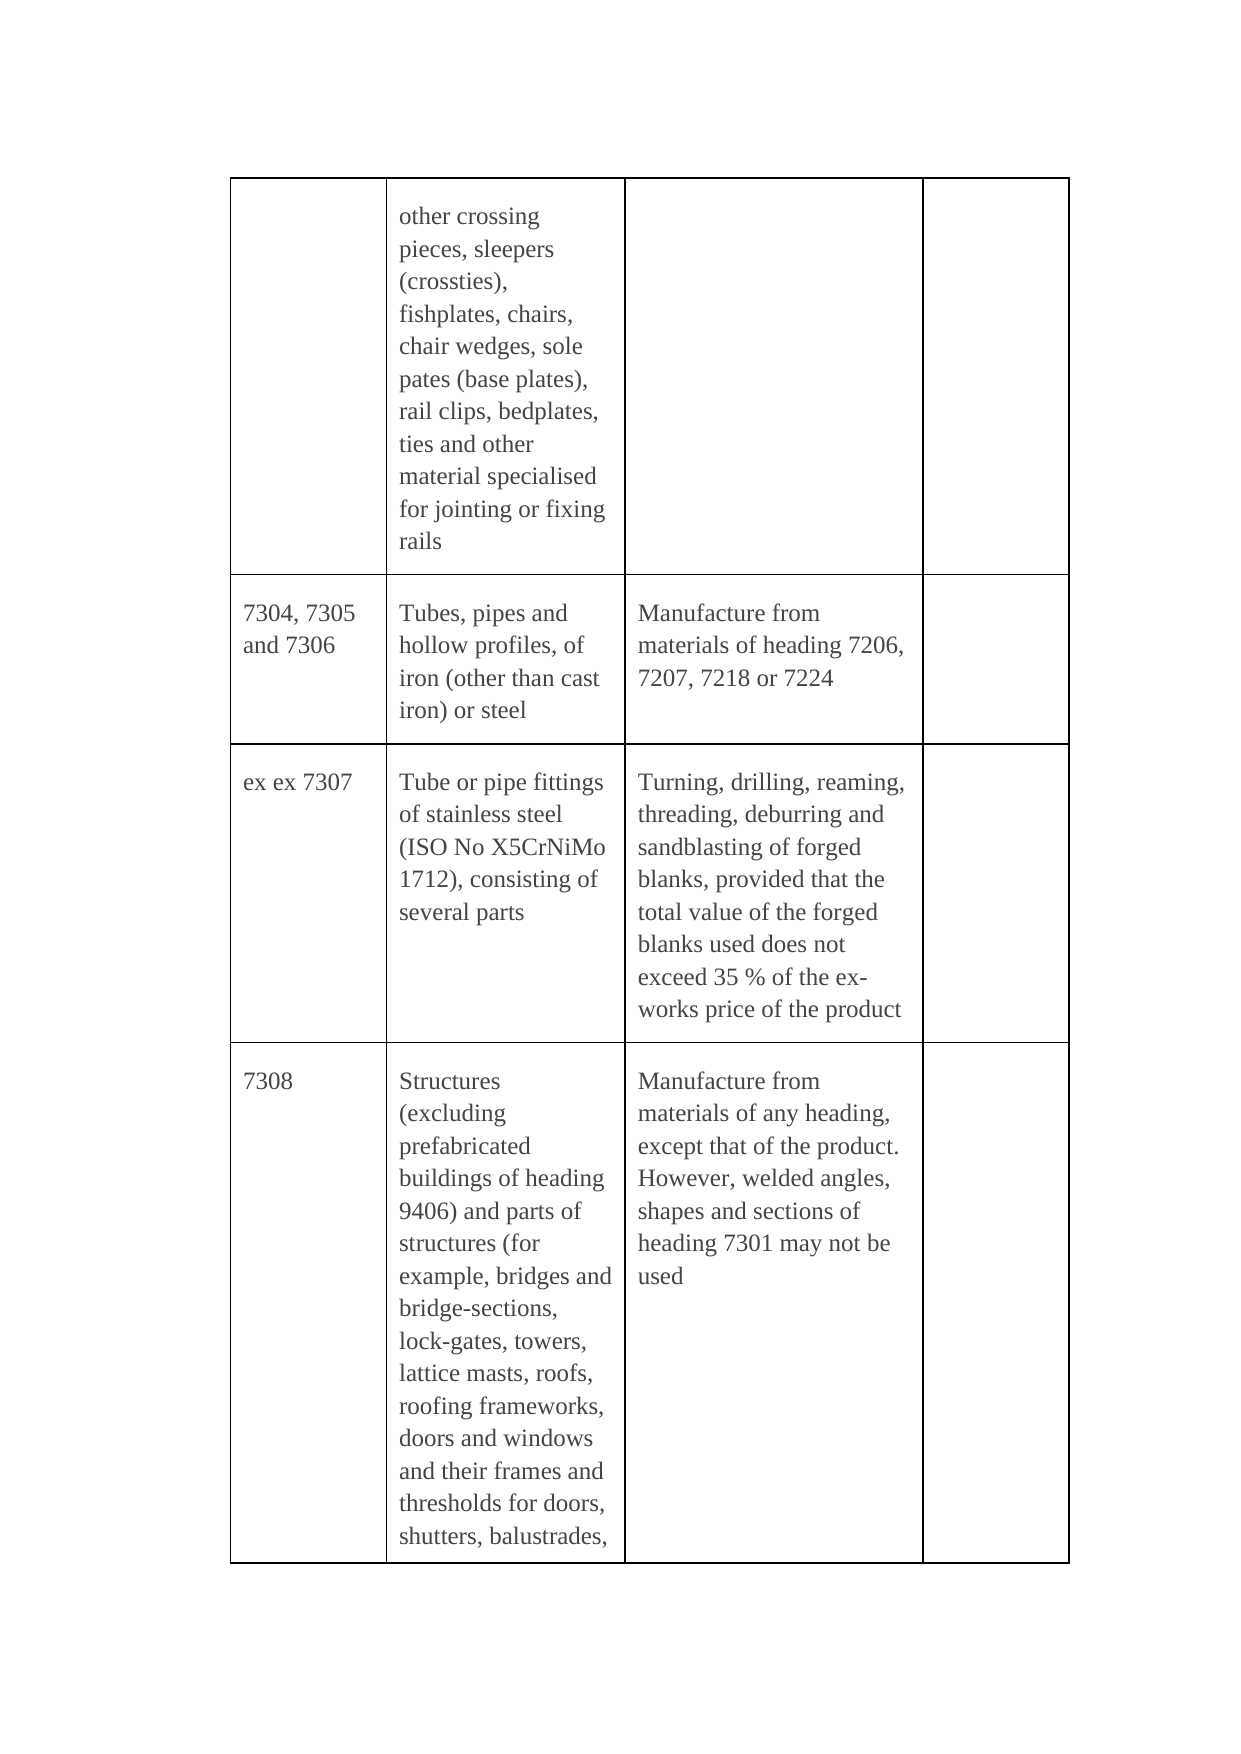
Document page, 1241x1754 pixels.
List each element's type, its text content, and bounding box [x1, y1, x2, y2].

table_cell Tubes, pipes and hollow profiles, of iron (other than cast iron) or steel [387, 575, 624, 743]
table_cell Tube or pipe fittings of stainless steel (ISO No X5CrNiMo 1712), consisting of several parts [387, 745, 624, 1042]
table_cell [924, 179, 1068, 574]
table_cell [924, 745, 1068, 1042]
table_cell 7304, 7305 and 7306 [231, 575, 386, 743]
table_cell ex ex 7307 [231, 745, 386, 1042]
table_cell 7308 [231, 1043, 386, 1562]
table_cell [924, 1043, 1068, 1562]
table_cell Manufacture from materials of any heading, except that of the product. However, welded angles, shapes and sections of heading 7301 may not be used [626, 1043, 922, 1562]
table_cell [924, 575, 1068, 743]
table_cell [626, 179, 922, 574]
table_cell Structures (excluding prefabricated buildings of heading 9406) and parts of structures (for example, bridges and bridge-sections, lock-gates, towers, lattice masts, roofs, roofing frameworks, doors and windows and their frames and thresholds for doors, shutters, balustrades, [387, 1043, 624, 1562]
table_cell other crossing pieces, sleepers (crossties), fishplates, chairs, chair wedges, sole pates (base plates), rail clips, bedplates, ties and other material specialised for jointing or fixing rails [387, 179, 624, 574]
table_cell [231, 179, 386, 574]
table_cell Manufacture from materials of heading 7206, 7207, 7218 or 7224 [626, 575, 922, 743]
table_cell Turning, drilling, reaming, threading, deburring and sandblasting of forged blanks, provided that the total value of the forged blanks used does not exceed 35 % of the ex-works price of the product [626, 745, 922, 1042]
